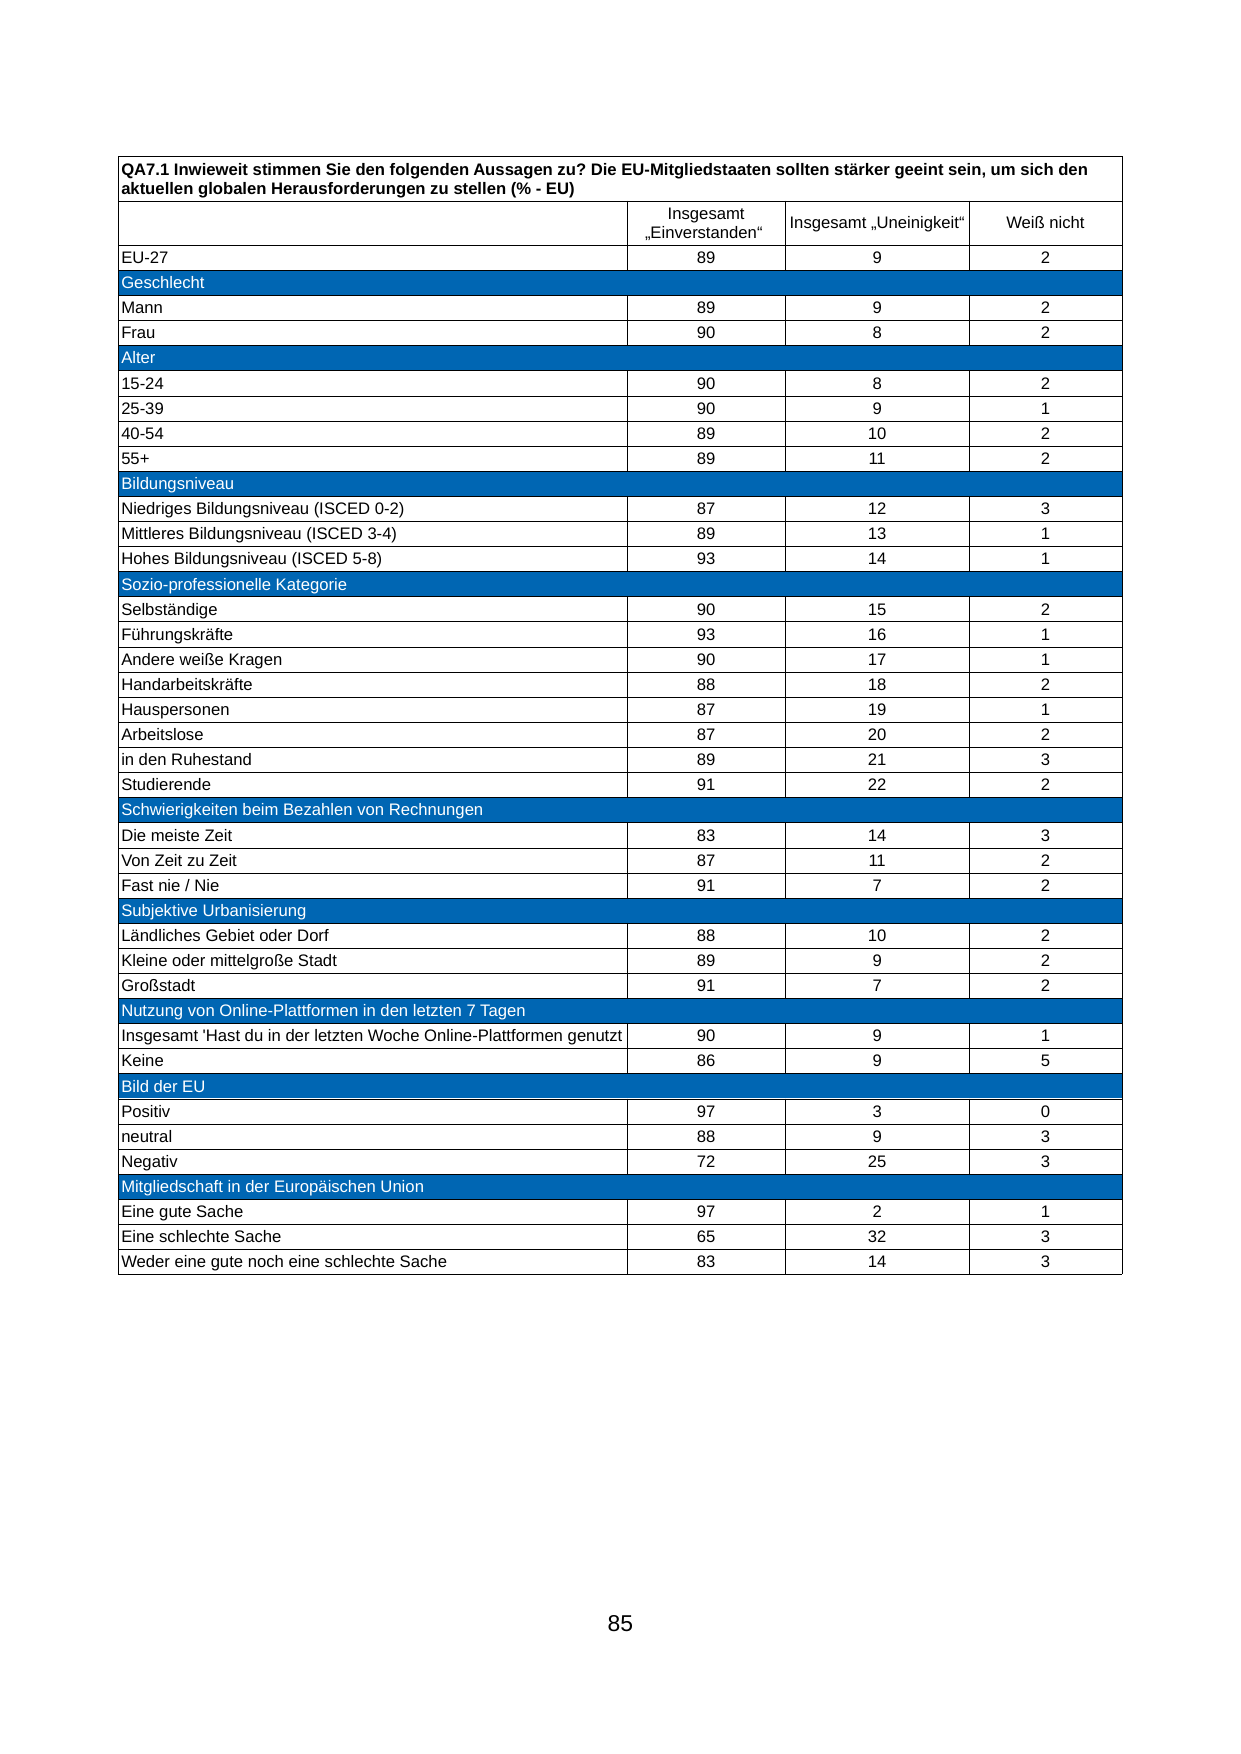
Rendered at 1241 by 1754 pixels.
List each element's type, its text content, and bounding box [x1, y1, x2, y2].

table_cell 14 [786, 823, 969, 847]
table_cell 3 [970, 748, 1122, 772]
table_cell 21 [786, 748, 969, 772]
table_cell 3 [970, 1150, 1122, 1174]
table_cell 89 [628, 447, 785, 471]
table_cell 40-54 [119, 422, 627, 446]
table_cell Insgesamt 'Hast du in der letzten Woche Online-Plattformen genutzt [119, 1024, 627, 1048]
table_cell 88 [628, 1125, 785, 1149]
table_cell 7 [786, 874, 969, 898]
table_cell 91 [628, 974, 785, 998]
table_cell 25 [786, 1150, 969, 1174]
table_cell 87 [628, 849, 785, 872]
table_cell 1 [970, 648, 1122, 672]
table_cell 93 [628, 622, 785, 647]
table_cell 8 [786, 371, 969, 396]
table_cell 87 [628, 723, 785, 747]
table_cell 55+ [119, 447, 627, 471]
table_cell 9 [786, 246, 969, 270]
table_cell 89 [628, 422, 785, 446]
table_cell 22 [786, 773, 969, 797]
table_cell Andere weiße Kragen [119, 648, 627, 672]
table_cell 1 [970, 397, 1122, 421]
table_cell Eine gute Sache [119, 1200, 627, 1224]
table_cell 15 [786, 597, 969, 621]
table_cell Selbständige [119, 597, 627, 621]
table_cell 1 [970, 547, 1122, 571]
table_cell 87 [628, 497, 785, 521]
table_cell 3 [970, 1125, 1122, 1149]
table_cell 11 [786, 849, 969, 872]
table_cell Subjektive Urbanisierung [119, 899, 1122, 923]
table_cell 89 [628, 522, 785, 546]
table_cell 2 [970, 597, 1122, 621]
table_cell Arbeitslose [119, 723, 627, 747]
table_cell 89 [628, 748, 785, 772]
table_cell Handarbeitskräfte [119, 673, 627, 697]
table_cell 14 [786, 547, 969, 571]
table_cell 2 [970, 974, 1122, 998]
table_cell 90 [628, 321, 785, 345]
table_cell 91 [628, 874, 785, 898]
table_cell 72 [628, 1150, 785, 1174]
table_cell 2 [970, 296, 1122, 320]
table_cell 1 [970, 1024, 1122, 1048]
table_cell 16 [786, 622, 969, 647]
table_cell 11 [786, 447, 969, 471]
table_cell 90 [628, 397, 785, 421]
table_cell Ländliches Gebiet oder Dorf [119, 924, 627, 948]
table_cell 91 [628, 773, 785, 797]
table_cell 83 [628, 823, 785, 847]
table_cell 18 [786, 673, 969, 697]
table_cell Studierende [119, 773, 627, 797]
table_cell 89 [628, 246, 785, 270]
table_cell 10 [786, 924, 969, 948]
table_cell 90 [628, 648, 785, 672]
table_cell 3 [970, 1250, 1122, 1274]
table_cell 2 [970, 874, 1122, 898]
table_cell 87 [628, 698, 785, 722]
table_cell 13 [786, 522, 969, 546]
table_cell 2 [970, 321, 1122, 345]
table_cell Kleine oder mittelgroße Stadt [119, 949, 627, 973]
table_cell 89 [628, 296, 785, 320]
table_cell 97 [628, 1200, 785, 1224]
table_cell 14 [786, 1250, 969, 1274]
table_cell 0 [970, 1100, 1122, 1123]
table_cell neutral [119, 1125, 627, 1149]
table_cell 9 [786, 1024, 969, 1048]
table_cell 2 [786, 1200, 969, 1224]
table_cell 2 [970, 447, 1122, 471]
table_cell 3 [786, 1100, 969, 1123]
table_cell 90 [628, 1024, 785, 1048]
table_cell 65 [628, 1225, 785, 1249]
table_cell 1 [970, 698, 1122, 722]
table_cell 90 [628, 371, 785, 396]
table_cell 15-24 [119, 371, 627, 396]
table_cell Sozio-professionelle Kategorie [119, 572, 1122, 596]
table_cell 1 [970, 622, 1122, 647]
table_cell 9 [786, 397, 969, 421]
table_cell Frau [119, 321, 627, 345]
table_header QA7.1 Inwieweit stimmen Sie den folgenden Aussagen zu? Die EU-Mitgliedstaaten sollten stärker geeint sein, um sich den aktuellen globalen Herausforderungen zu stellen (% - EU) [119, 157, 1122, 201]
table_cell 3 [970, 497, 1122, 521]
table_cell 2 [970, 422, 1122, 446]
table_cell Großstadt [119, 974, 627, 998]
table_cell Positiv [119, 1100, 627, 1123]
table_cell 9 [786, 1125, 969, 1149]
table_cell 3 [970, 823, 1122, 847]
table_cell 88 [628, 673, 785, 697]
table_cell 2 [970, 371, 1122, 396]
table_cell 88 [628, 924, 785, 948]
table_cell 97 [628, 1100, 785, 1123]
table_cell Niedriges Bildungsniveau (ISCED 0-2) [119, 497, 627, 521]
table_cell Führungskräfte [119, 622, 627, 647]
table_cell 32 [786, 1225, 969, 1249]
table_cell 8 [786, 321, 969, 345]
table_cell 2 [970, 246, 1122, 270]
table_cell [119, 202, 627, 245]
table_cell 5 [970, 1049, 1122, 1073]
table_cell Fast nie / Nie [119, 874, 627, 898]
table_cell Bildungsniveau [119, 472, 1122, 496]
table_cell 7 [786, 974, 969, 998]
table_cell in den Ruhestand [119, 748, 627, 772]
table_cell Insgesamt „Einverstanden“ [628, 202, 785, 245]
table_cell Mitgliedschaft in der Europäischen Union [119, 1175, 1122, 1199]
table_cell 86 [628, 1049, 785, 1073]
table_cell Bild der EU [119, 1074, 1122, 1098]
table_cell Weiß nicht [970, 202, 1122, 245]
table_cell 89 [628, 949, 785, 973]
table_cell Geschlecht [119, 271, 1122, 295]
table_cell Von Zeit zu Zeit [119, 849, 627, 872]
table_cell 3 [970, 1225, 1122, 1249]
table_cell 2 [970, 849, 1122, 872]
table_cell 9 [786, 949, 969, 973]
table_cell Hauspersonen [119, 698, 627, 722]
table_cell 83 [628, 1250, 785, 1274]
table_cell 10 [786, 422, 969, 446]
table_cell Mittleres Bildungsniveau (ISCED 3-4) [119, 522, 627, 546]
table_cell Insgesamt „Uneinigkeit“ [786, 202, 969, 245]
table_cell 93 [628, 547, 785, 571]
table_cell 17 [786, 648, 969, 672]
table_cell 9 [786, 296, 969, 320]
table_cell Hohes Bildungsniveau (ISCED 5-8) [119, 547, 627, 571]
table_cell Die meiste Zeit [119, 823, 627, 847]
table_cell Mann [119, 296, 627, 320]
table_cell EU-27 [119, 246, 627, 270]
table_cell 12 [786, 497, 969, 521]
table_cell 1 [970, 522, 1122, 546]
table_cell 2 [970, 924, 1122, 948]
table_cell Keine [119, 1049, 627, 1073]
table_cell 90 [628, 597, 785, 621]
table_cell 2 [970, 949, 1122, 973]
table_cell 2 [970, 773, 1122, 797]
table_cell 9 [786, 1049, 969, 1073]
table_cell 2 [970, 723, 1122, 747]
table_cell 25-39 [119, 397, 627, 421]
table_cell 2 [970, 673, 1122, 697]
table_cell Weder eine gute noch eine schlechte Sache [119, 1250, 627, 1274]
table_cell Schwierigkeiten beim Bezahlen von Rechnungen [119, 798, 1122, 822]
table_cell 20 [786, 723, 969, 747]
table_cell Nutzung von Online-Plattformen in den letzten 7 Tagen [119, 999, 1122, 1023]
table_cell Eine schlechte Sache [119, 1225, 627, 1249]
table_cell Alter [119, 346, 1122, 370]
table_cell 1 [970, 1200, 1122, 1224]
table_cell 19 [786, 698, 969, 722]
table_cell Negativ [119, 1150, 627, 1174]
